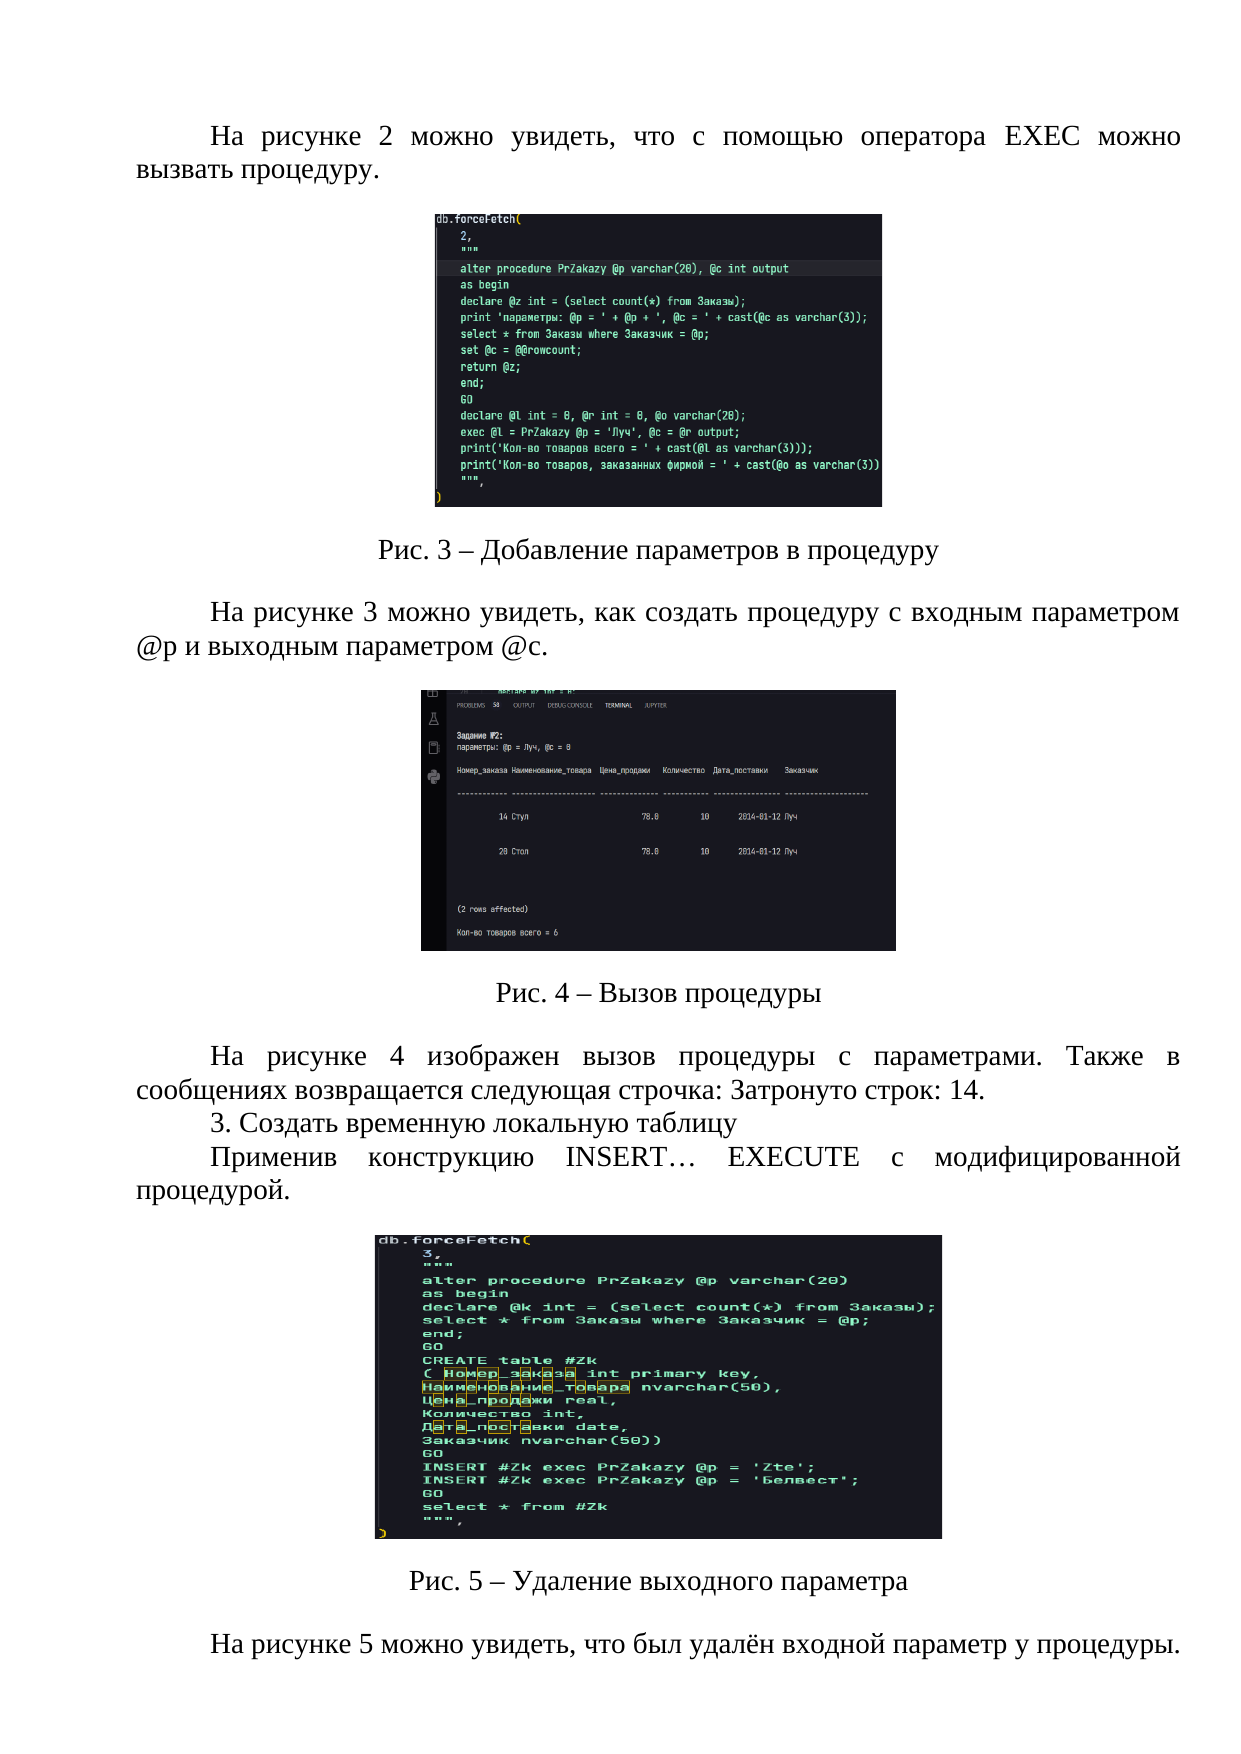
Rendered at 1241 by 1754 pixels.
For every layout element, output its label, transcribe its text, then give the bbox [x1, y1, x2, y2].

picture [434, 214, 883, 507]
text 3. Создать временную локальную таблицу [136, 1105, 1181, 1139]
text Рис. 3 – Добавление параметров в процедуру [136, 532, 1181, 565]
text На рисунке 4 изображен вызов процедуры с параметрами. Также в сообщениях возвращается следующая строчка: Затронуто строк: 14. [136, 1038, 1181, 1105]
text На рисунке 2 можно увидеть, что с помощью оператора EXEC можно вызвать процедуру. [136, 118, 1181, 185]
text На рисунке 5 можно увидеть, что был удалён входной параметр у процедуры. [136, 1626, 1181, 1660]
text Рис. 5 – Удаление выходного параметра [136, 1563, 1181, 1597]
picture [421, 690, 896, 951]
text На рисунке 3 можно увидеть, как создать процедуру с входным параметром @p и выходным параметром @c. [136, 594, 1181, 662]
picture [374, 1235, 943, 1539]
text Применив конструкцию INSERT… EXECUTE с модифицированной процедурой. [136, 1139, 1181, 1206]
text Рис. 4 – Вызов процедуры [136, 976, 1181, 1009]
